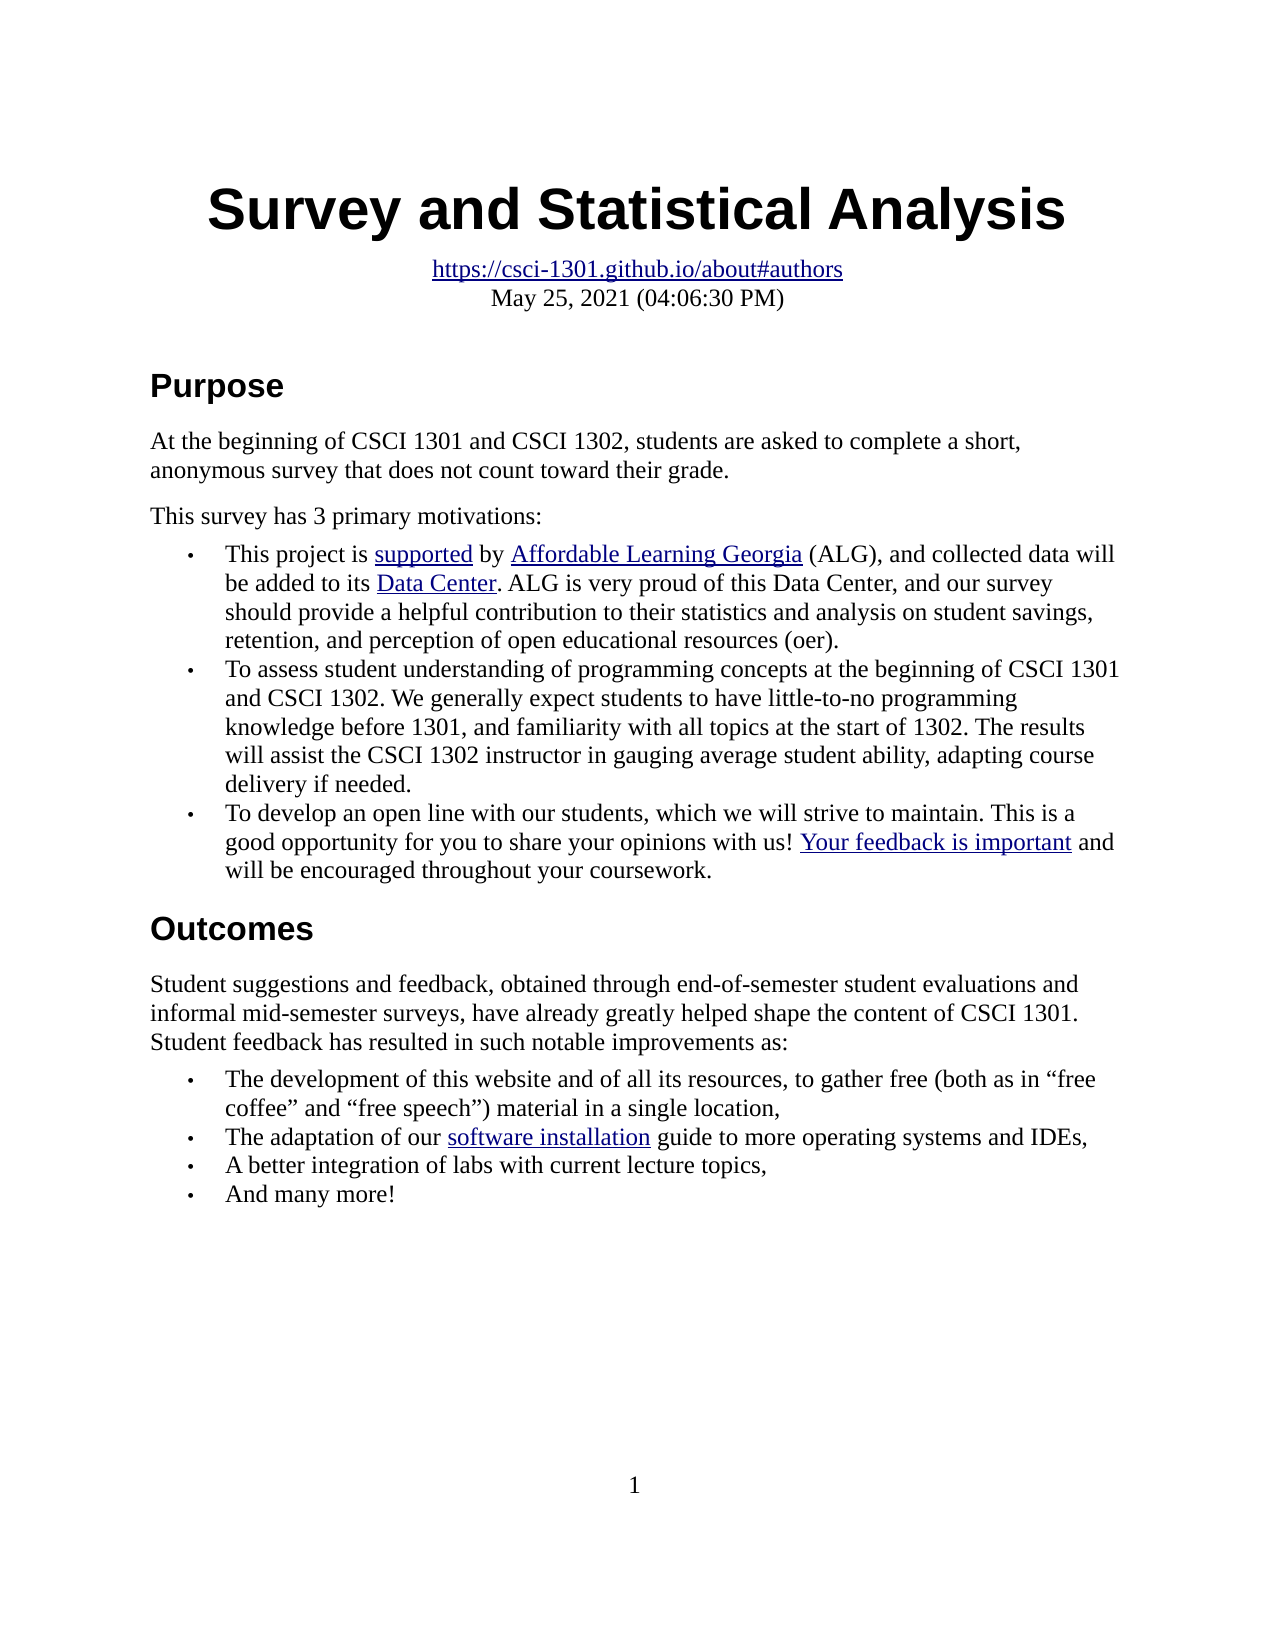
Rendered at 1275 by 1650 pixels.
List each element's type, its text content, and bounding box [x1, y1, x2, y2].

text May 25, 2021 (04:06:30 PM) [150, 283, 1125, 312]
list A better integration of labs with current lecture topics, [187, 1151, 1125, 1179]
list And many more! [187, 1179, 1125, 1208]
list The adaptation of our software installation guide to more operating systems and IDEs, [187, 1122, 1125, 1151]
text Student suggestions and feedback, obtained through end-of-semester student evaluations and informal mid-semester surveys, have already greatly helped shape the content of CSCI 1301. Student feedback has resulted in such notable improvements as: [150, 969, 1125, 1055]
list The development of this website and of all its resources, to gather free (both as in “free coffee” and “free speech”) material in a single location, [187, 1064, 1125, 1122]
text This survey has 3 primary motivations: [150, 501, 1125, 530]
text https://csci-1301.github.io/about#authors [150, 254, 1125, 283]
subtitle Outcomes [150, 909, 1125, 948]
list To assess student understanding of programming concepts at the beginning of CSCI 1301 and CSCI 1302. We generally expect students to have little-to-no programming knowledge before 1301, and familiarity with all topics at the start of 1302. The results will assist the CSCI 1302 instructor in gauging average student ability, adapting course delivery if needed. [187, 654, 1125, 798]
text At the beginning of CSCI 1301 and CSCI 1302, students are asked to complete a short, anonymous survey that does not count toward their grade. [150, 426, 1125, 483]
title Survey and Statistical Analysis [150, 175, 1125, 242]
list To develop an open line with our students, which we will strive to maintain. This is a good opportunity for you to share your opinions with us! Your feedback is important and will be encouraged throughout your coursework. [187, 798, 1125, 884]
subtitle Purpose [150, 366, 1125, 404]
list This project is supported by Affordable Learning Georgia (ALG), and collected data will be added to its Data Center. ALG is very proud of this Data Center, and our survey should provide a helpful contribution to their statistics and analysis on student savings, retention, and perception of open educational resources (oer). [187, 539, 1125, 654]
